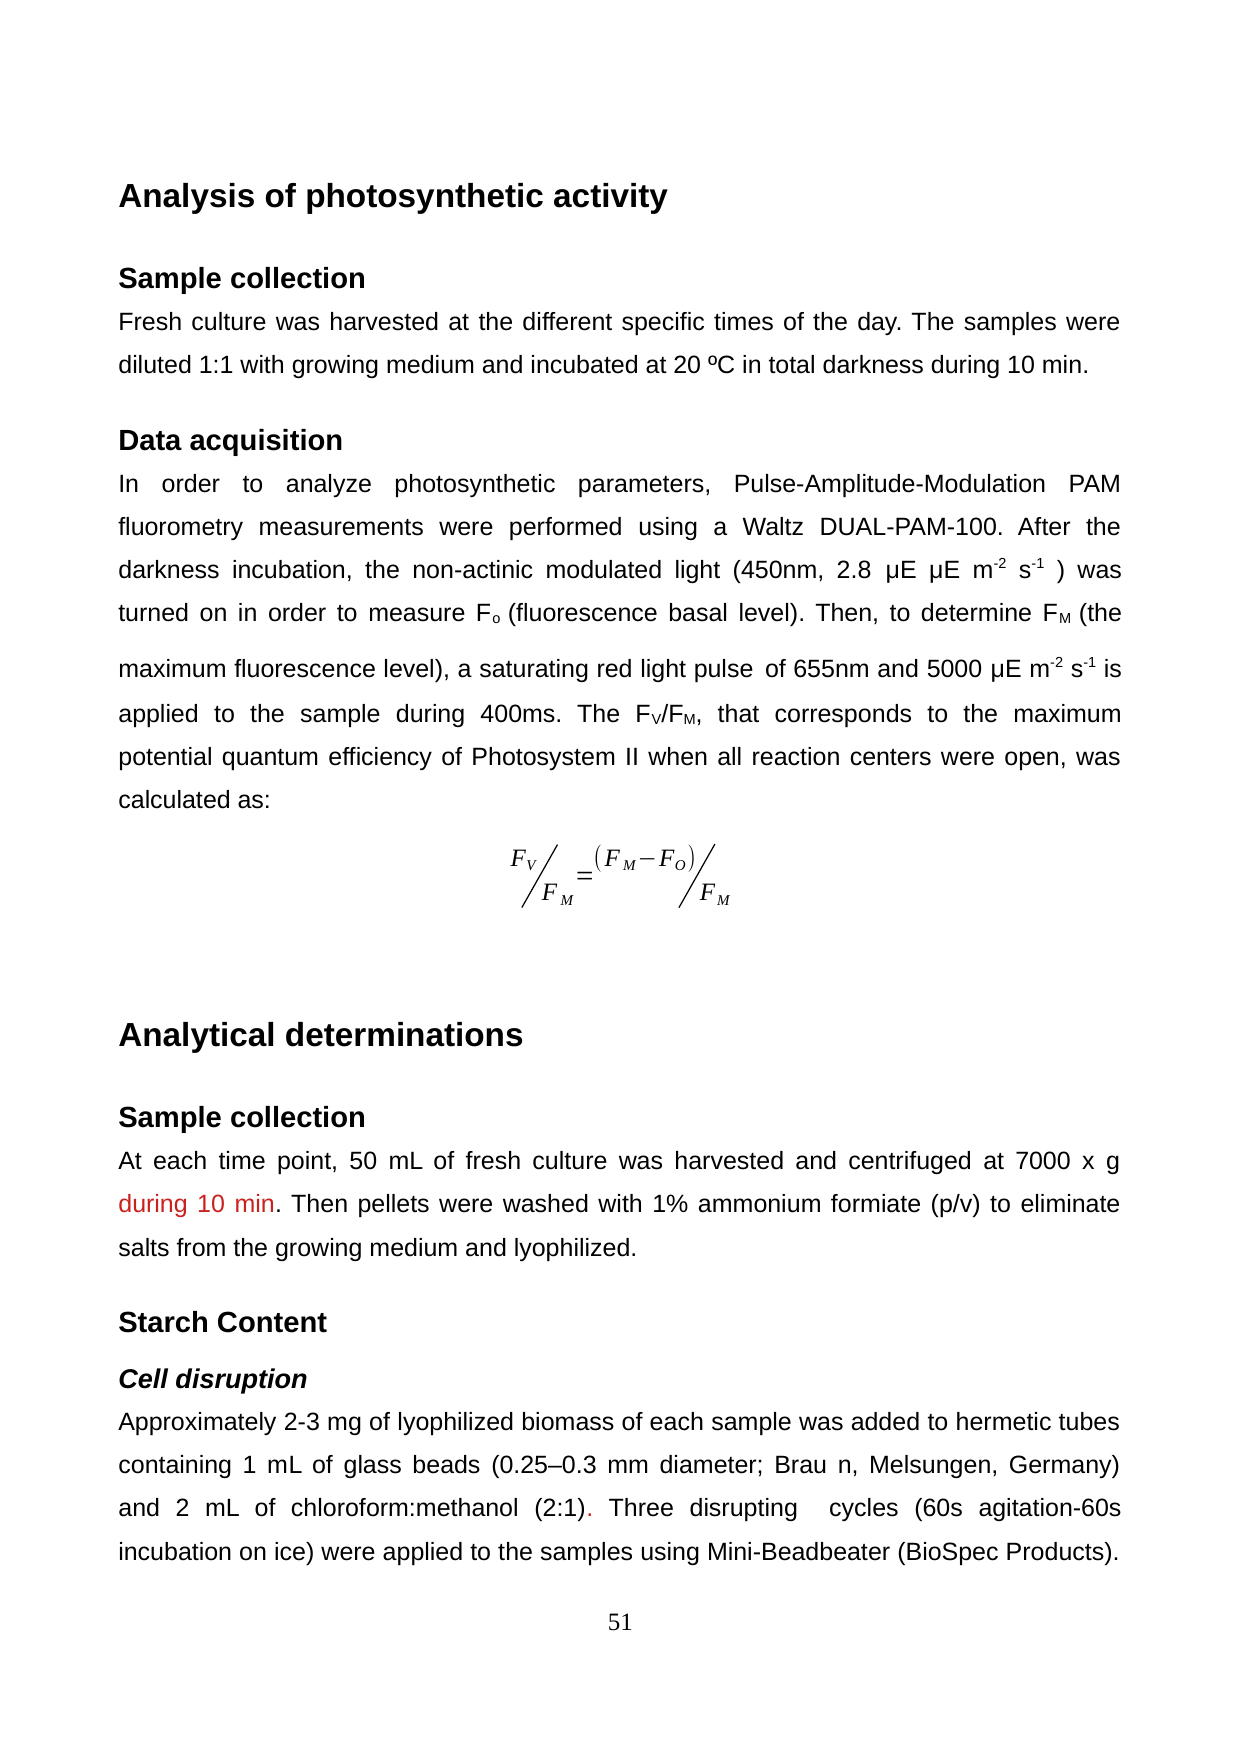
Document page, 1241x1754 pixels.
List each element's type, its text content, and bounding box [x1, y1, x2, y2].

text In order to analyze photosynthetic parameters, Pulse-Amplitude-Modulation PAM fluorometry measurements were performed using a Waltz DUAL-PAM-100. After the darkness incubation, the non-actinic modulated light (450nm, 2.8 μE μE m-2 s-1 ) was turned on in order to measure Fo (fluorescence basal level). Then, to determine FM (the maximum fluorescence level), a saturating red light pulse of 655nm and 5000 μE m-2 s-1 is applied to the sample during 400ms. The FV/FM, that corresponds to the maximum potential quantum efficiency of Photosystem II when all reaction centers were open, was calculated as: [118, 468, 1122, 814]
subtitle Data acquisition [118, 422, 1122, 456]
subtitle Starch Content [118, 1305, 1122, 1338]
subtitle Cell disruption [118, 1363, 1122, 1394]
subtitle Sample collection [118, 261, 1122, 294]
subtitle Sample collection [118, 1100, 1122, 1134]
subtitle Analysis of photosynthetic activity [118, 176, 1122, 215]
text At each time point, 50 mL of fresh culture was harvested and centrifuged at 7000 x g during 10 min. Then pellets were washed with 1% ammonium formiate (p/v) to eliminate salts from the growing medium and lyophilized. [118, 1146, 1122, 1261]
text Approximately 2-3 mg of lyophilized biomass of each sample was added to hermetic tubes containing 1 mL of glass beads (0.25–0.3 mm diameter; Brau n, Melsungen, Germany) and 2 mL of chloroform:methanol (2:1). Three disrupting cycles (60s agitation-60s incubation on ice) were applied to the samples using Mini-Beadbeater (BioSpec Products). [118, 1407, 1122, 1565]
text Fresh culture was harvested at the different specific times of the day. The samples were diluted 1:1 with growing medium and incubated at 20 ºC in total darkness during 10 min. [118, 307, 1122, 379]
subtitle Analytical determinations [118, 1016, 1122, 1054]
